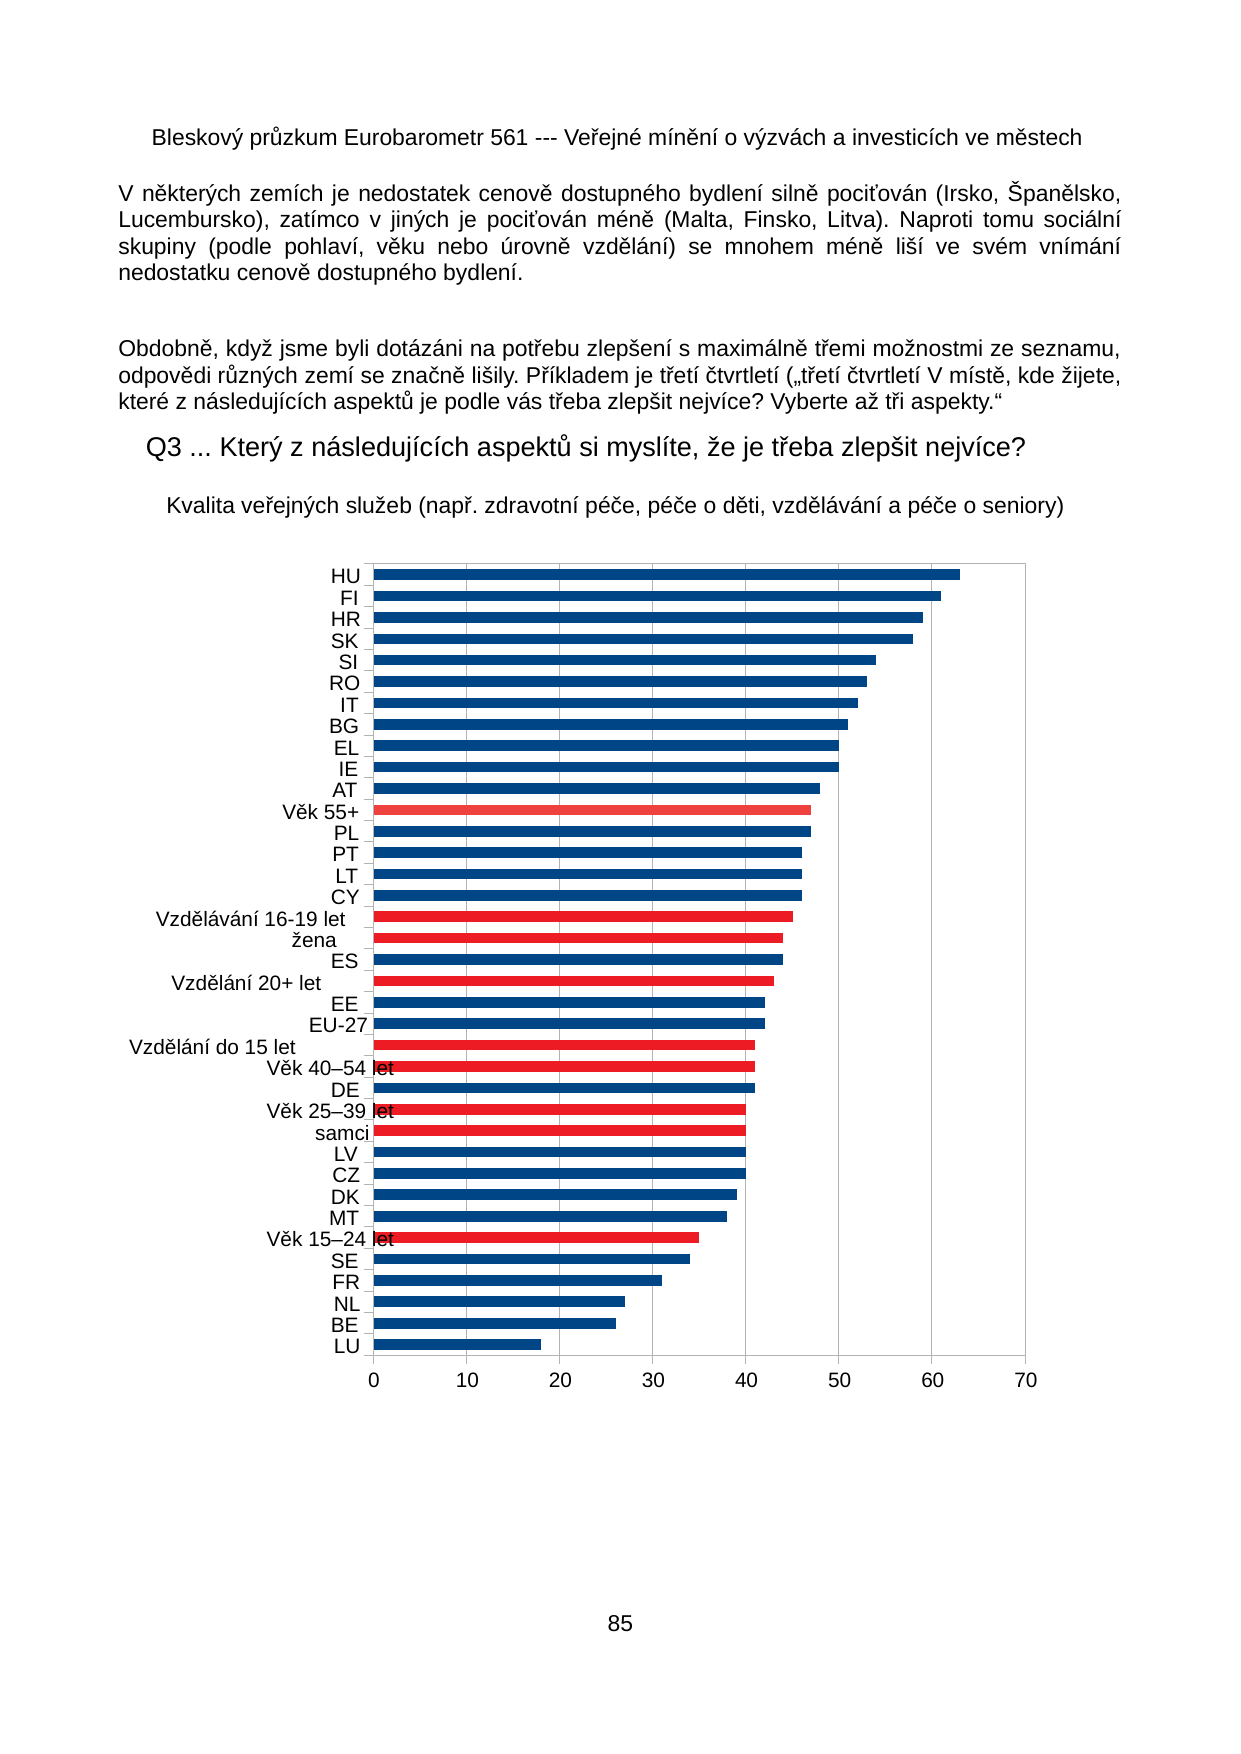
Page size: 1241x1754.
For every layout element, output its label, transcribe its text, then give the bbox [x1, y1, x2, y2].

text V některých zemích je nedostatek cenově dostupného bydlení silně pociťován (Irsko, Španělsko, Lucembursko), zatímco v jiných je pociťován méně (Malta, Finsko, Litva). Naproti tomu sociální skupiny (podle pohlaví, věku nebo úrovně vzdělání) se mnohem méně liší ve svém vnímání nedostatku cenově dostupného bydlení. [118, 180, 1122, 285]
text Obdobně, když jsme byli dotázáni na potřebu zlepšení s maximálně třemi možnostmi ze seznamu, odpovědi různých zemí se značně lišily. Příkladem je třetí čtvrtletí („třetí čtvrtletí V místě, kde žijete, které z následujících aspektů je podle vás třeba zlepšit nejvíce? Vyberte až tři aspekty.“ [118, 335, 1122, 414]
